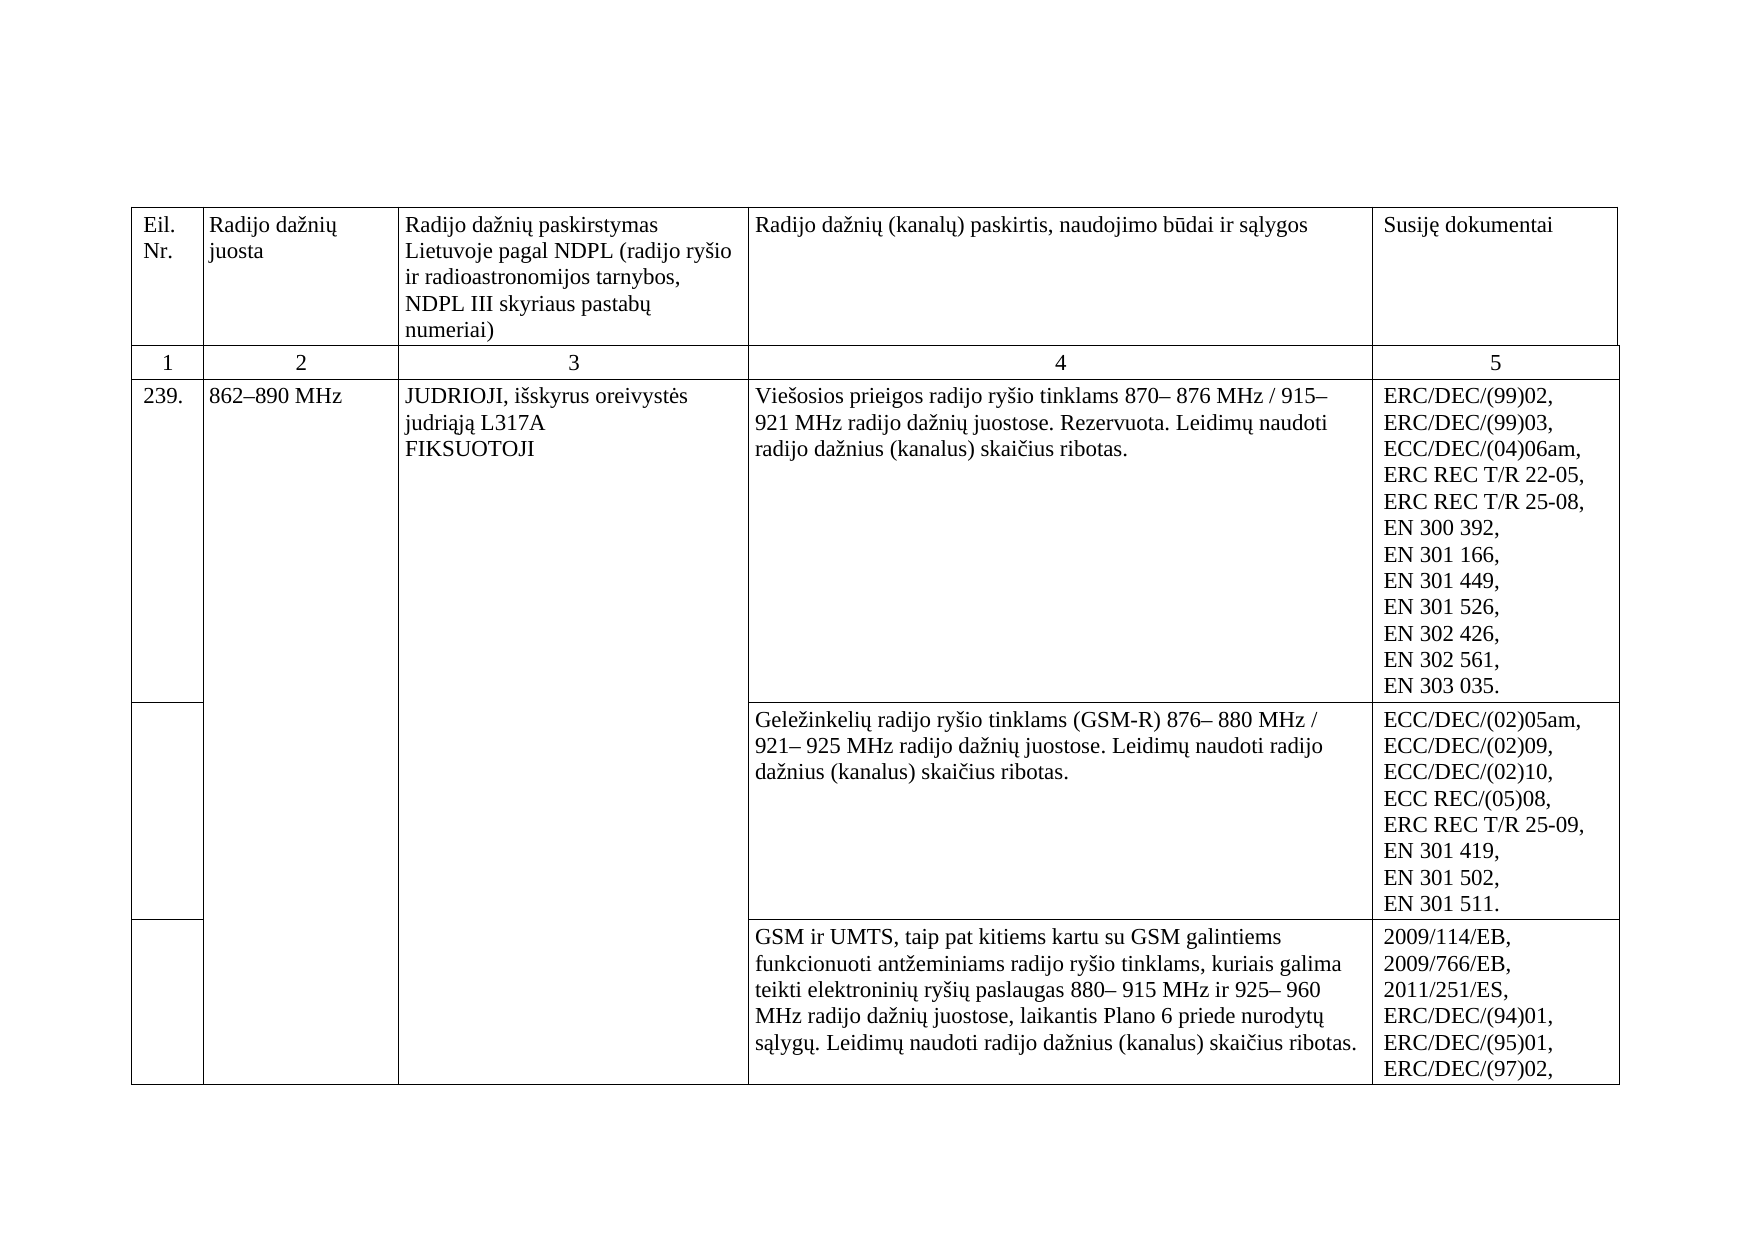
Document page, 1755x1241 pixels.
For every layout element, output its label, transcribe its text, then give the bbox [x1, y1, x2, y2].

table_cell Geležinkelių radijo ryšio tinklams (GSM-R) 876– 880 MHz / 921– 925 MHz radijo dažnių juostose. Leidimų naudoti radijo dažnius (kanalus) skaičius ribotas. [749, 703, 1372, 919]
table_header Radijo dažnių (kanalų) paskirtis, naudojimo būdai ir sąlygos [749, 208, 1372, 345]
table_cell ERC/DEC/(99)02, ERC/DEC/(99)03, ECC/DEC/(04)06am, ERC REC T/R 22-05, ERC REC T/R 25-08, EN 300 392, EN 301 166, EN 301 449, EN 301 526, EN 302 426, EN 302 561, EN 303 035. [1373, 380, 1619, 702]
table_cell 4 [749, 346, 1372, 378]
table_header Eil. Nr. [132, 208, 203, 345]
table_cell 2 [204, 346, 398, 378]
table_cell ECC/DEC/(02)05am, ECC/DEC/(02)09, ECC/DEC/(02)10, ECC REC/(05)08, ERC REC T/R 25-09, EN 301 419, EN 301 502, EN 301 511. [1373, 703, 1619, 919]
table_cell Viešosios prieigos radijo ryšio tinklams 870– 876 MHz / 915– 921 MHz radijo dažnių juostose. Rezervuota. Leidimų naudoti radijo dažnius (kanalus) skaičius ribotas. [749, 380, 1372, 702]
table_cell GSM ir UMTS, taip pat kitiems kartu su GSM galintiems funkcionuoti antžeminiams radijo ryšio tinklams, kuriais galima teikti elektroninių ryšių paslaugas 880– 915 MHz ir 925– 960 MHz radijo dažnių juostose, laikantis Plano 6 priede nurodytų sąlygų. Leidimų naudoti radijo dažnius (kanalus) skaičius ribotas. [749, 920, 1372, 1084]
table_cell 239. [132, 380, 203, 702]
table_cell JUDRIOJI, išskyrus oreivystės judriąją L317A FIKSUOTOJI [399, 380, 748, 1084]
table_header Radijo dažnių juosta [204, 208, 398, 345]
table_cell [132, 703, 203, 919]
table_cell 1 [132, 346, 203, 378]
table_header Susiję dokumentai [1373, 208, 1617, 345]
table_cell [132, 920, 203, 1084]
table_cell 862–890 MHz [204, 380, 398, 1084]
table_cell 3 [399, 346, 748, 378]
table_header Radijo dažnių paskirstymas Lietuvoje pagal NDPL (radijo ryšio ir radioastronomijos tarnybos, NDPL III skyriaus pastabų numeriai) [399, 208, 748, 345]
table_cell 2009/114/EB, 2009/766/EB, 2011/251/ES, ERC/DEC/(94)01, ERC/DEC/(95)01, ERC/DEC/(97)02, [1373, 920, 1619, 1084]
table_cell 5 [1373, 346, 1619, 378]
